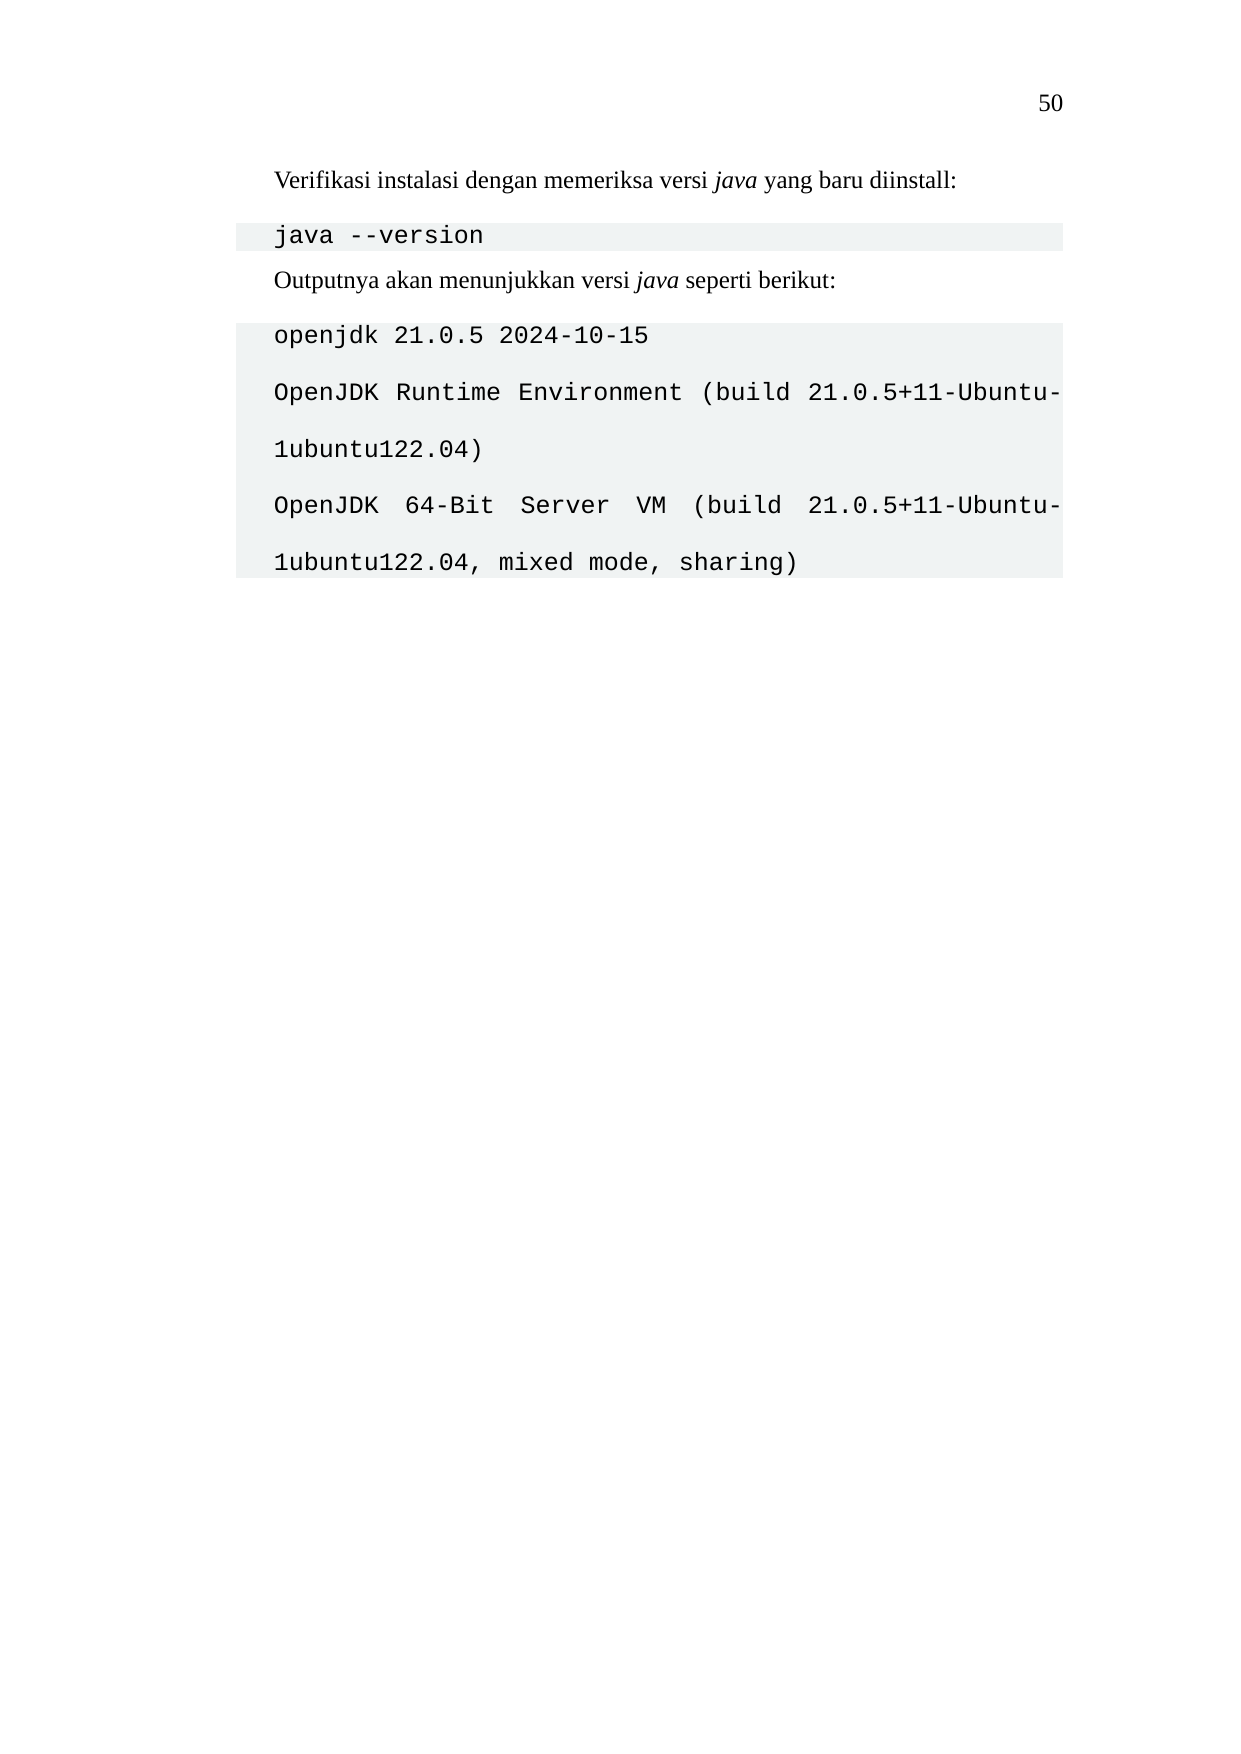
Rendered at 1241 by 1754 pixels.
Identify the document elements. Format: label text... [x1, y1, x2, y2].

list OpenJDK 64-Bit Server VM (build 21.0.5+11-Ubuntu-1ubuntu122.04, mixed mode, sharing) [236, 493, 1063, 578]
list Outputnya akan menunjukkan versi java seperti berikut: [236, 265, 1063, 294]
list openjdk 21.0.5 2024-10-15 [236, 323, 1063, 351]
list java --version [236, 223, 1063, 251]
list OpenJDK Runtime Environment (build 21.0.5+11-Ubuntu-1ubuntu122.04) [236, 379, 1063, 464]
list Verifikasi instalasi dengan memeriksa versi java yang baru diinstall: [236, 165, 1063, 194]
